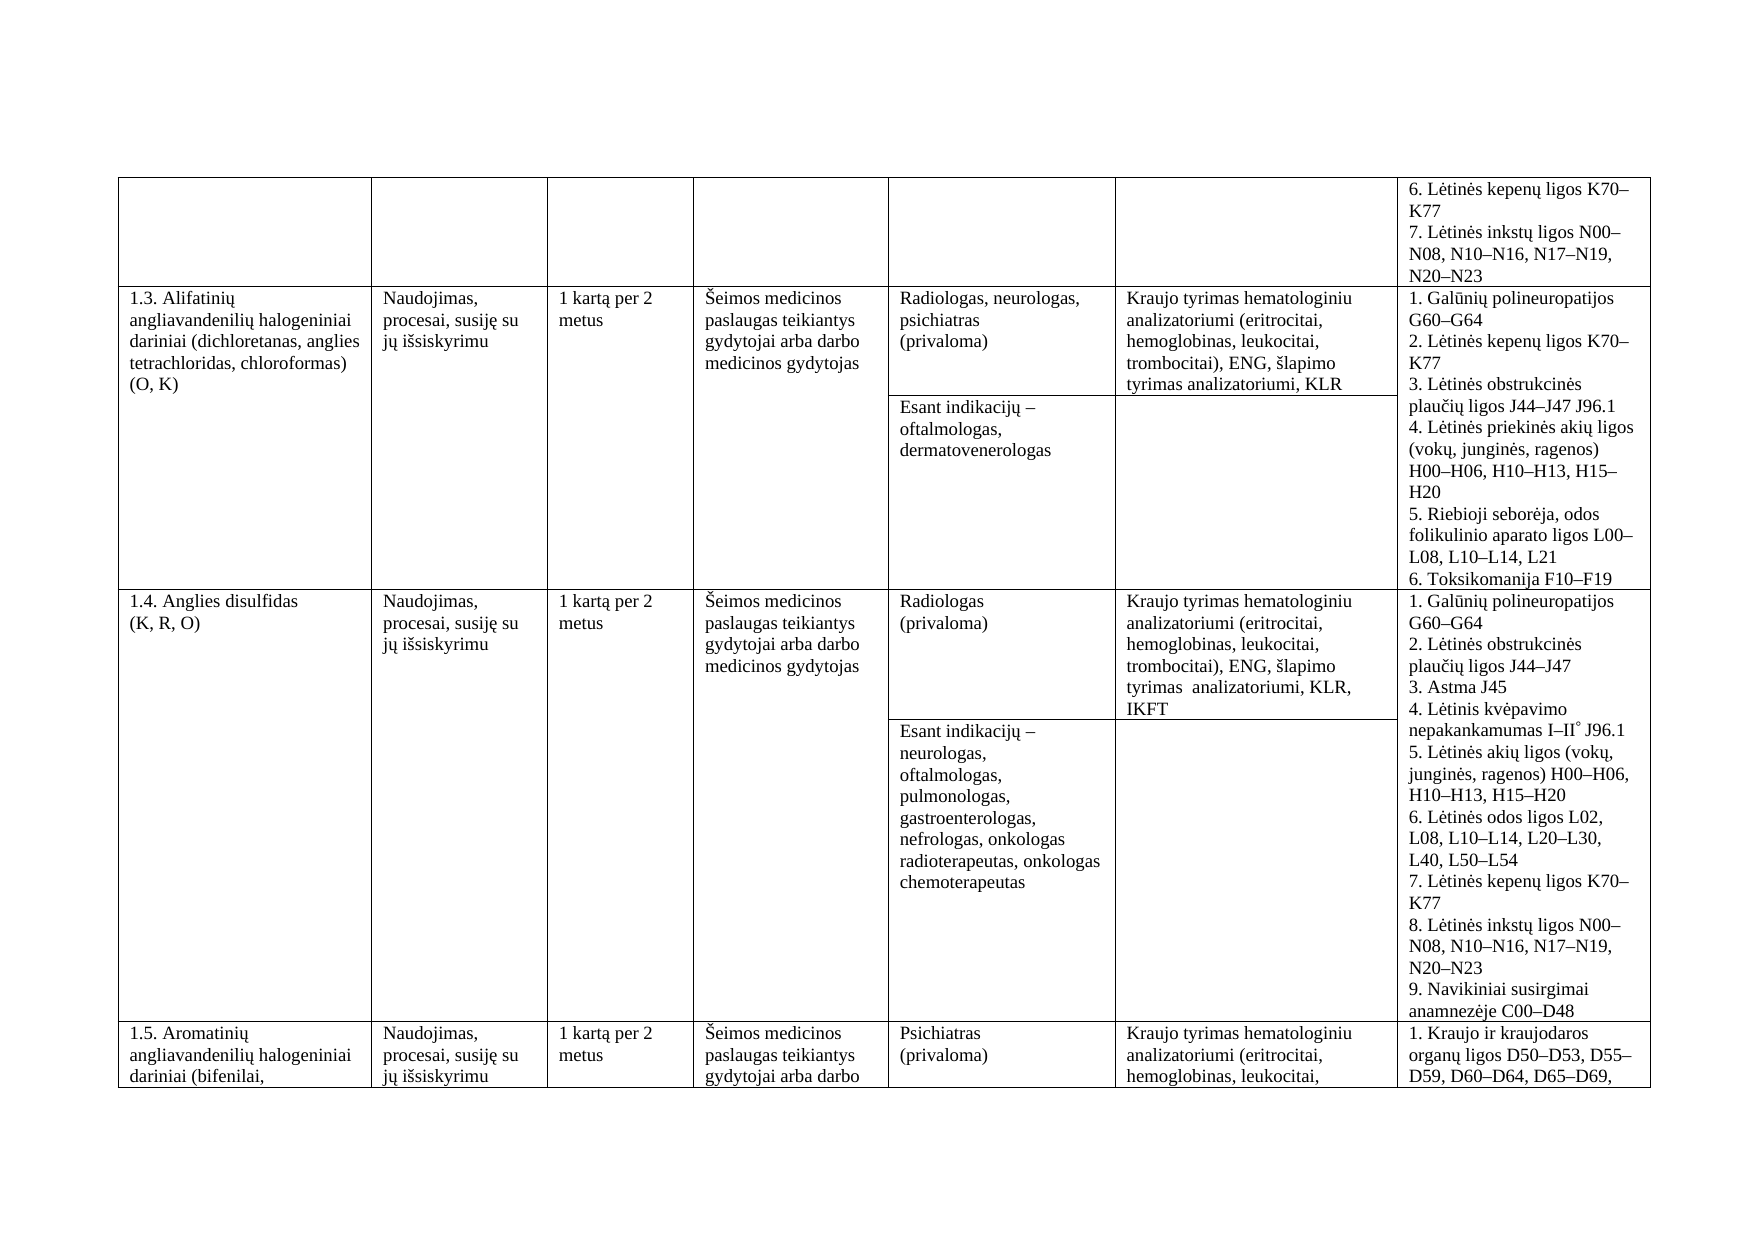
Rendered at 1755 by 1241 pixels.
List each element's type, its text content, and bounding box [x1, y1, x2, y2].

table_cell Kraujo tyrimas hematologiniu analizatoriumi (eritrocitai, hemoglobinas, leukocitai, [1116, 1022, 1397, 1087]
table_cell 1. Galūnių polineuropatijos G60–G64 2. Lėtinės obstrukcinės plaučių ligos J44–J47 3. Astma J45 4. Lėtinis kvėpavimo nepakankamumas I–II J96.1 5. Lėtinės akių ligos (vokų, junginės, ragenos) H00–H06, H10–H13, H15–H20 6. Lėtinės odos ligos L02, L08, L10–L14, L20–L30, L40, L50–L54 7. Lėtinės kepenų ligos K70–K77 8. Lėtinės inkstų ligos N00–N08, N10–N16, N17–N19, N20–N23 9. Navikiniai susirgimai anamnezėje C00–D48 [1398, 590, 1650, 1021]
table_cell Kraujo tyrimas hematologiniu analizatoriumi (eritrocitai, hemoglobinas, leukocitai, trombocitai), ENG, šlapimo tyrimas analizatoriumi, KLR [1116, 287, 1397, 395]
table_cell Šeimos medicinos paslaugas teikiantys gydytojai arba darbo [694, 1022, 888, 1087]
table_cell Esant indikacijų –neurologas, oftalmologas, pulmonologas, gastroenterologas, nefrologas, onkologas radioterapeutas, onkologas chemoterapeutas [889, 720, 1115, 1021]
table_cell 1 kartą per 2 metus [548, 1022, 693, 1087]
table_cell Psichiatras (privaloma) [889, 1022, 1115, 1087]
table_cell [694, 178, 888, 286]
table_cell 1 kartą per 2 metus [548, 287, 693, 589]
table_cell [548, 178, 693, 286]
table_cell Radiologas (privaloma) [889, 590, 1115, 719]
table_cell 6. Lėtinės kepenų ligos K70–K77 7. Lėtinės inkstų ligos N00–N08, N10–N16, N17–N19, N20–N23 [1398, 178, 1650, 286]
table_cell [372, 178, 547, 286]
table_cell Naudojimas, procesai, susiję su jų išsiskyrimu [372, 590, 547, 1021]
table_cell Šeimos medicinos paslaugas teikiantys gydytojai arba darbo medicinos gydytojas [694, 287, 888, 589]
table_cell Naudojimas, procesai, susiję su jų išsiskyrimu [372, 287, 547, 589]
table_cell [119, 178, 371, 286]
table_cell Šeimos medicinos paslaugas teikiantys gydytojai arba darbo medicinos gydytojas [694, 590, 888, 1021]
table_cell 1.3. Alifatinių angliavandenilių halogeniniai dariniai (dichloretanas, anglies tetrachloridas, chloroformas) (O, K) [119, 287, 371, 589]
table_cell 1.5. Aromatinių angliavandenilių halogeniniai dariniai (bifenilai, [119, 1022, 371, 1087]
table_cell Kraujo tyrimas hematologiniu analizatoriumi (eritrocitai, hemoglobinas, leukocitai, trombocitai), ENG, šlapimo tyrimas analizatoriumi, KLR, IKFT [1116, 590, 1397, 719]
table_cell 1. Kraujo ir kraujodaros organų ligos D50–D53, D55–D59, D60–D64, D65–D69, [1398, 1022, 1650, 1087]
table_cell [889, 178, 1115, 286]
table_cell Radiologas, neurologas, psichiatras (privaloma) [889, 287, 1115, 395]
table_cell [1116, 720, 1397, 1021]
table_cell [1116, 178, 1397, 286]
table_cell Naudojimas, procesai, susiję su jų išsiskyrimu [372, 1022, 547, 1087]
table_cell 1 kartą per 2 metus [548, 590, 693, 1021]
table_cell 1. Galūnių polineuropatijos G60–G64 2. Lėtinės kepenų ligos K70–K77 3. Lėtinės obstrukcinės plaučių ligos J44–J47 J96.1 4. Lėtinės priekinės akių ligos (vokų, junginės, ragenos) H00–H06, H10–H13, H15–H20 5. Riebioji seborėja, odos folikulinio aparato ligos L00–L08, L10–L14, L21 6. Toksikomanija F10–F19 [1398, 287, 1650, 589]
table_cell 1.4. Anglies disulfidas (K, R, O) [119, 590, 371, 1021]
table_cell [1116, 396, 1397, 589]
table_cell Esant indikacijų –oftalmologas, dermatovenerologas [889, 396, 1115, 589]
